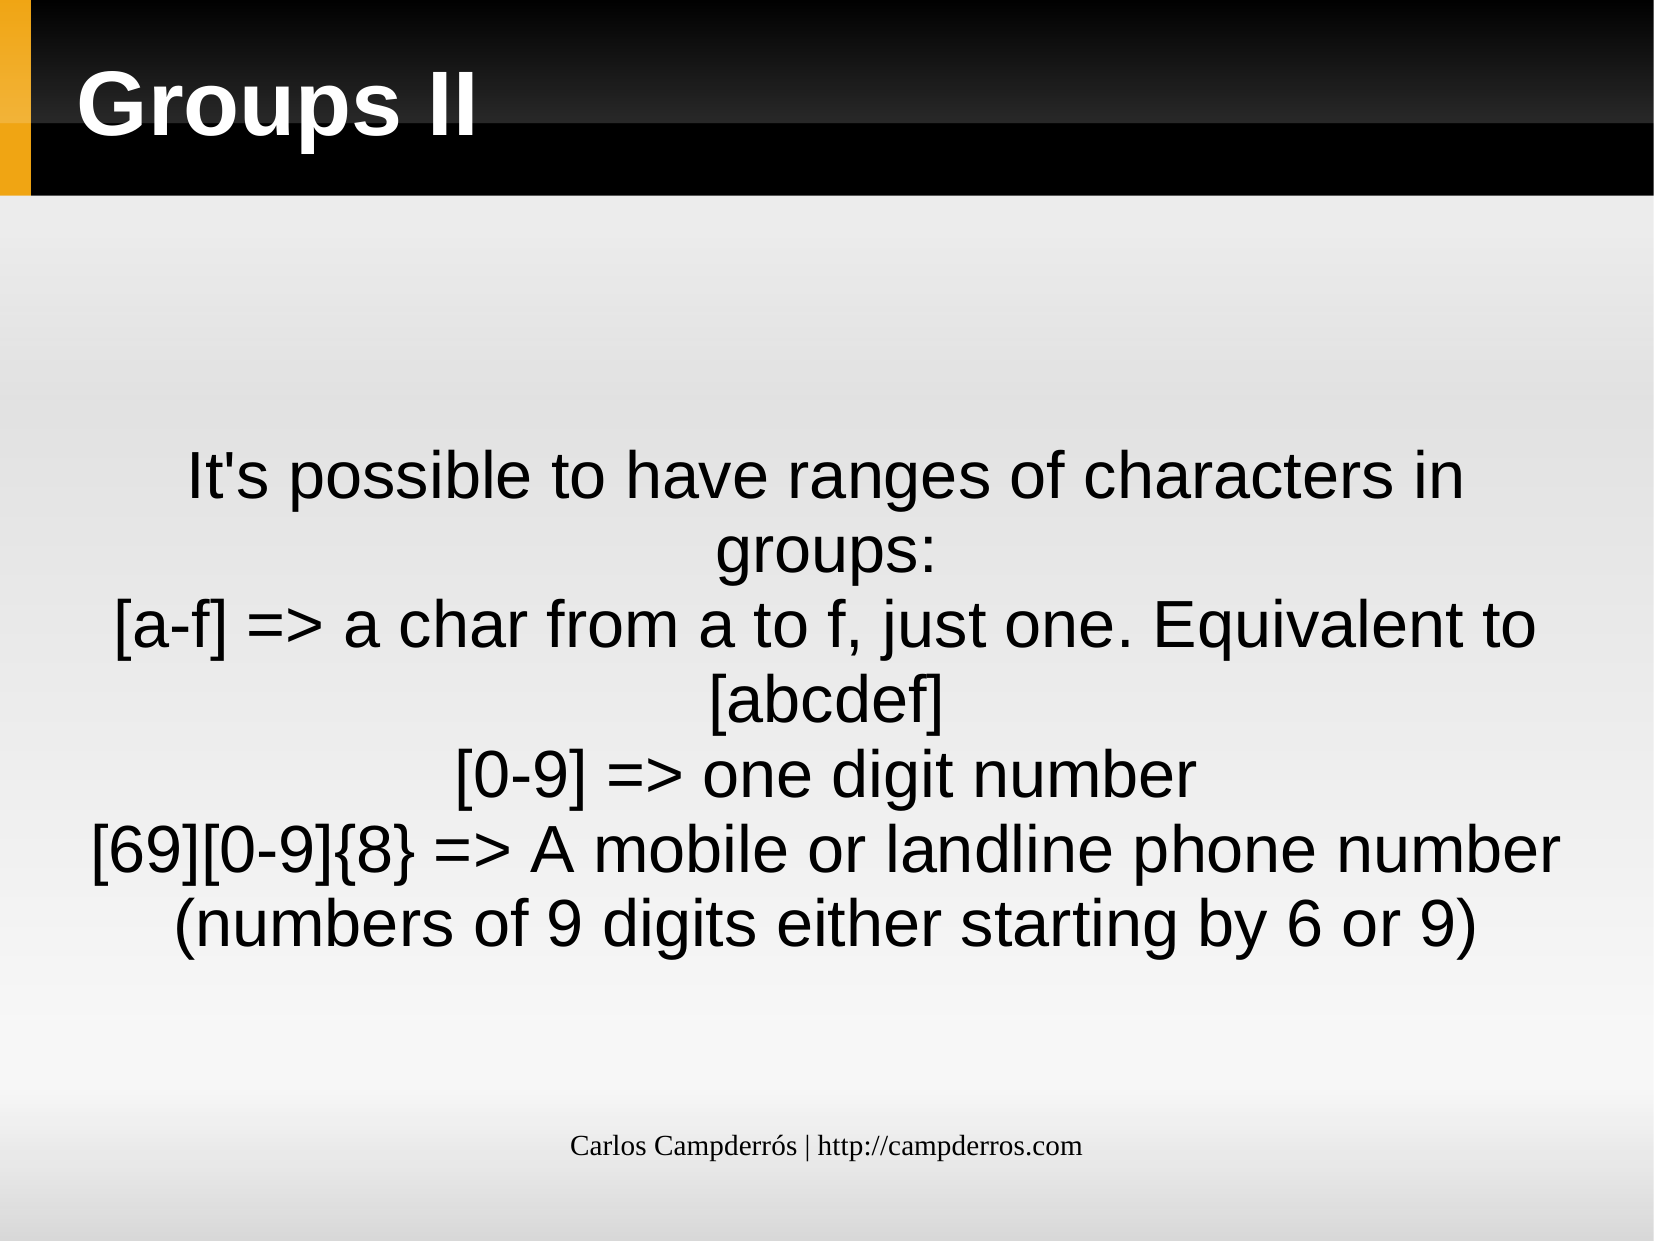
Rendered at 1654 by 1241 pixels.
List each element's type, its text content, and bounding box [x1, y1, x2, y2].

title Groups II [76, 7, 1565, 200]
picture [0, 0, 1654, 1241]
subtitle It's possible to have ranges of characters in groups: [a-f] => a char from a to f, just one. Equivalent to [abcdef] [0-9] => one digit number [69][0-9]{8} => A mobile or landline phone number (numbers of 9 digits either starting by 6 or 9) [82, 297, 1571, 1102]
